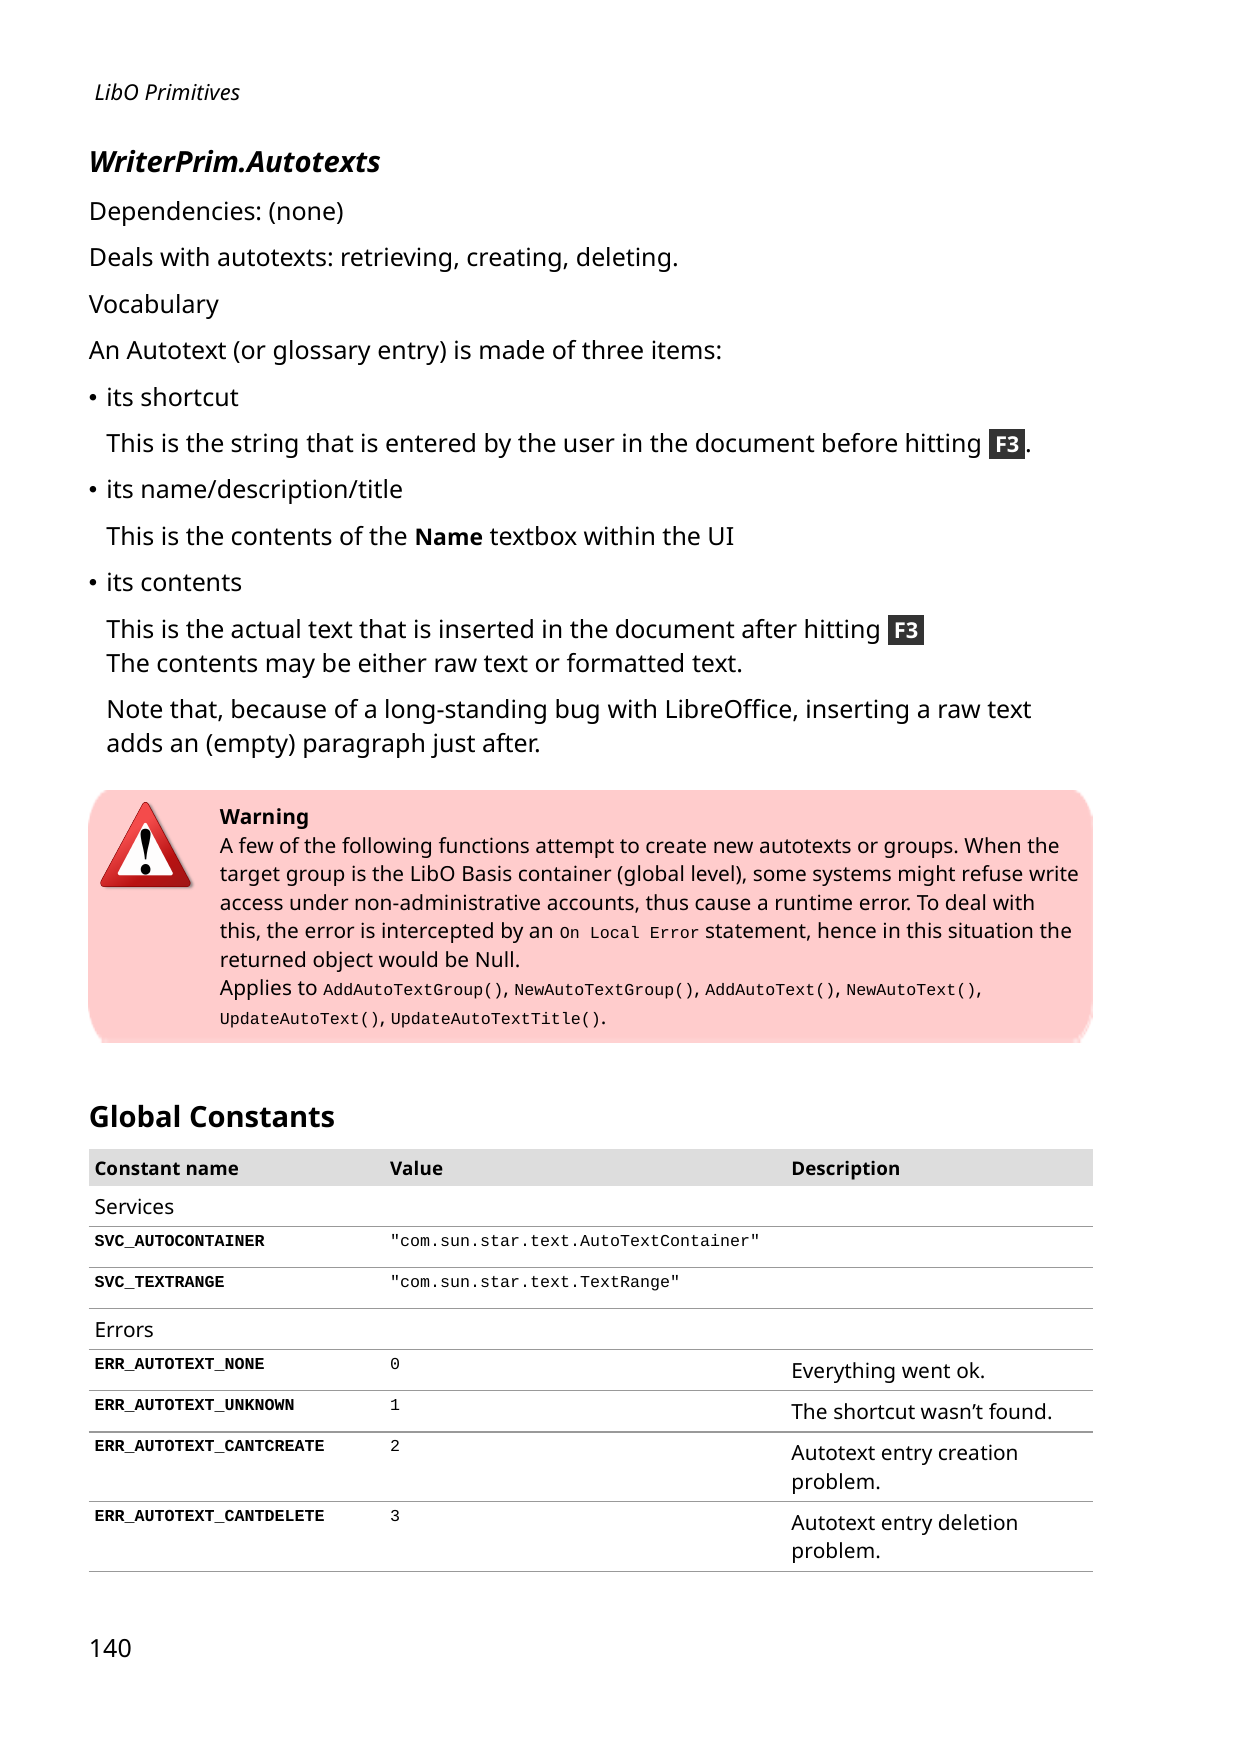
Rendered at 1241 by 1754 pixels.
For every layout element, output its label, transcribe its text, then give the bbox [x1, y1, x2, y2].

list its shortcut [88, 379, 1093, 413]
table_cell Autotext entry creation problem. [785, 1433, 1093, 1501]
table_cell [785, 1268, 1093, 1308]
table_cell 2 [384, 1433, 785, 1501]
list This is the contents of the Name textbox within the UI [88, 519, 1093, 553]
table_cell Services [89, 1186, 1093, 1226]
table_cell 1 [384, 1391, 785, 1431]
subtitle WriterPrim.Autotexts [88, 142, 1093, 181]
table_cell SVC_TEXTRANGE [89, 1268, 384, 1308]
table_header Description [785, 1149, 1093, 1186]
table_cell ERR_AUTOTEXT_CANTDELETE [89, 1502, 384, 1571]
table_cell Autotext entry deletion problem. [785, 1502, 1093, 1571]
table_cell Everything went ok. [785, 1350, 1093, 1390]
table_cell "com.sun.star.text.AutoTextContainer" [384, 1227, 785, 1267]
table_header Warning A few of the following functions attempt to create new autotexts or groups. When the target group is the LibO Basis container (global level), some systems might refuse write access under non-administrative accounts, thus cause a runtime error. To deal with this, the error is intercepted by an On Local Error statement, hence in this situation the returned object would be Null. Applies to AddAutoTextGroup(), NewAutoTextGroup(), AddAutoText(), NewAutoText(), UpdateAutoText(), UpdateAutoTextTitle(). [208, 790, 1093, 1042]
table_cell Errors [89, 1309, 1093, 1349]
table_header Value [384, 1149, 785, 1186]
text Vocabulary [88, 287, 1093, 321]
text Deals with autotexts: retrieving, creating, deleting. [88, 240, 1093, 274]
table_cell 0 [384, 1350, 785, 1390]
list its name/description/title [88, 472, 1093, 506]
list This is the string that is entered by the user in the document before hitting F3 . [88, 426, 1093, 460]
table_cell ERR_AUTOTEXT_CANTCREATE [89, 1433, 384, 1501]
subtitle Global Constants [88, 1097, 1093, 1136]
table_cell ERR_AUTOTEXT_NONE [89, 1350, 384, 1390]
picture [88, 790, 1093, 1043]
list Note that, because of a long-standing bug with LibreOffice, inserting a raw text adds an (empty) paragraph just after. [88, 692, 1093, 760]
table_header [89, 790, 208, 1042]
table_cell 3 [384, 1502, 785, 1571]
text Dependencies: (none) [88, 194, 1093, 228]
list its contents [88, 565, 1093, 599]
text An Autotext (or glossary entry) is made of three items: [88, 333, 1093, 367]
table_cell [785, 1227, 1093, 1267]
table_cell "com.sun.star.text.TextRange" [384, 1268, 785, 1308]
table_cell SVC_AUTOCONTAINER [89, 1227, 384, 1267]
table_cell The shortcut wasn’t found. [785, 1391, 1093, 1431]
list This is the actual text that is inserted in the document after hitting F3 The contents may be either raw text or formatted text. [88, 612, 1093, 680]
table_header Constant name [89, 1149, 384, 1186]
table_cell ERR_AUTOTEXT_UNKNOWN [89, 1391, 384, 1431]
